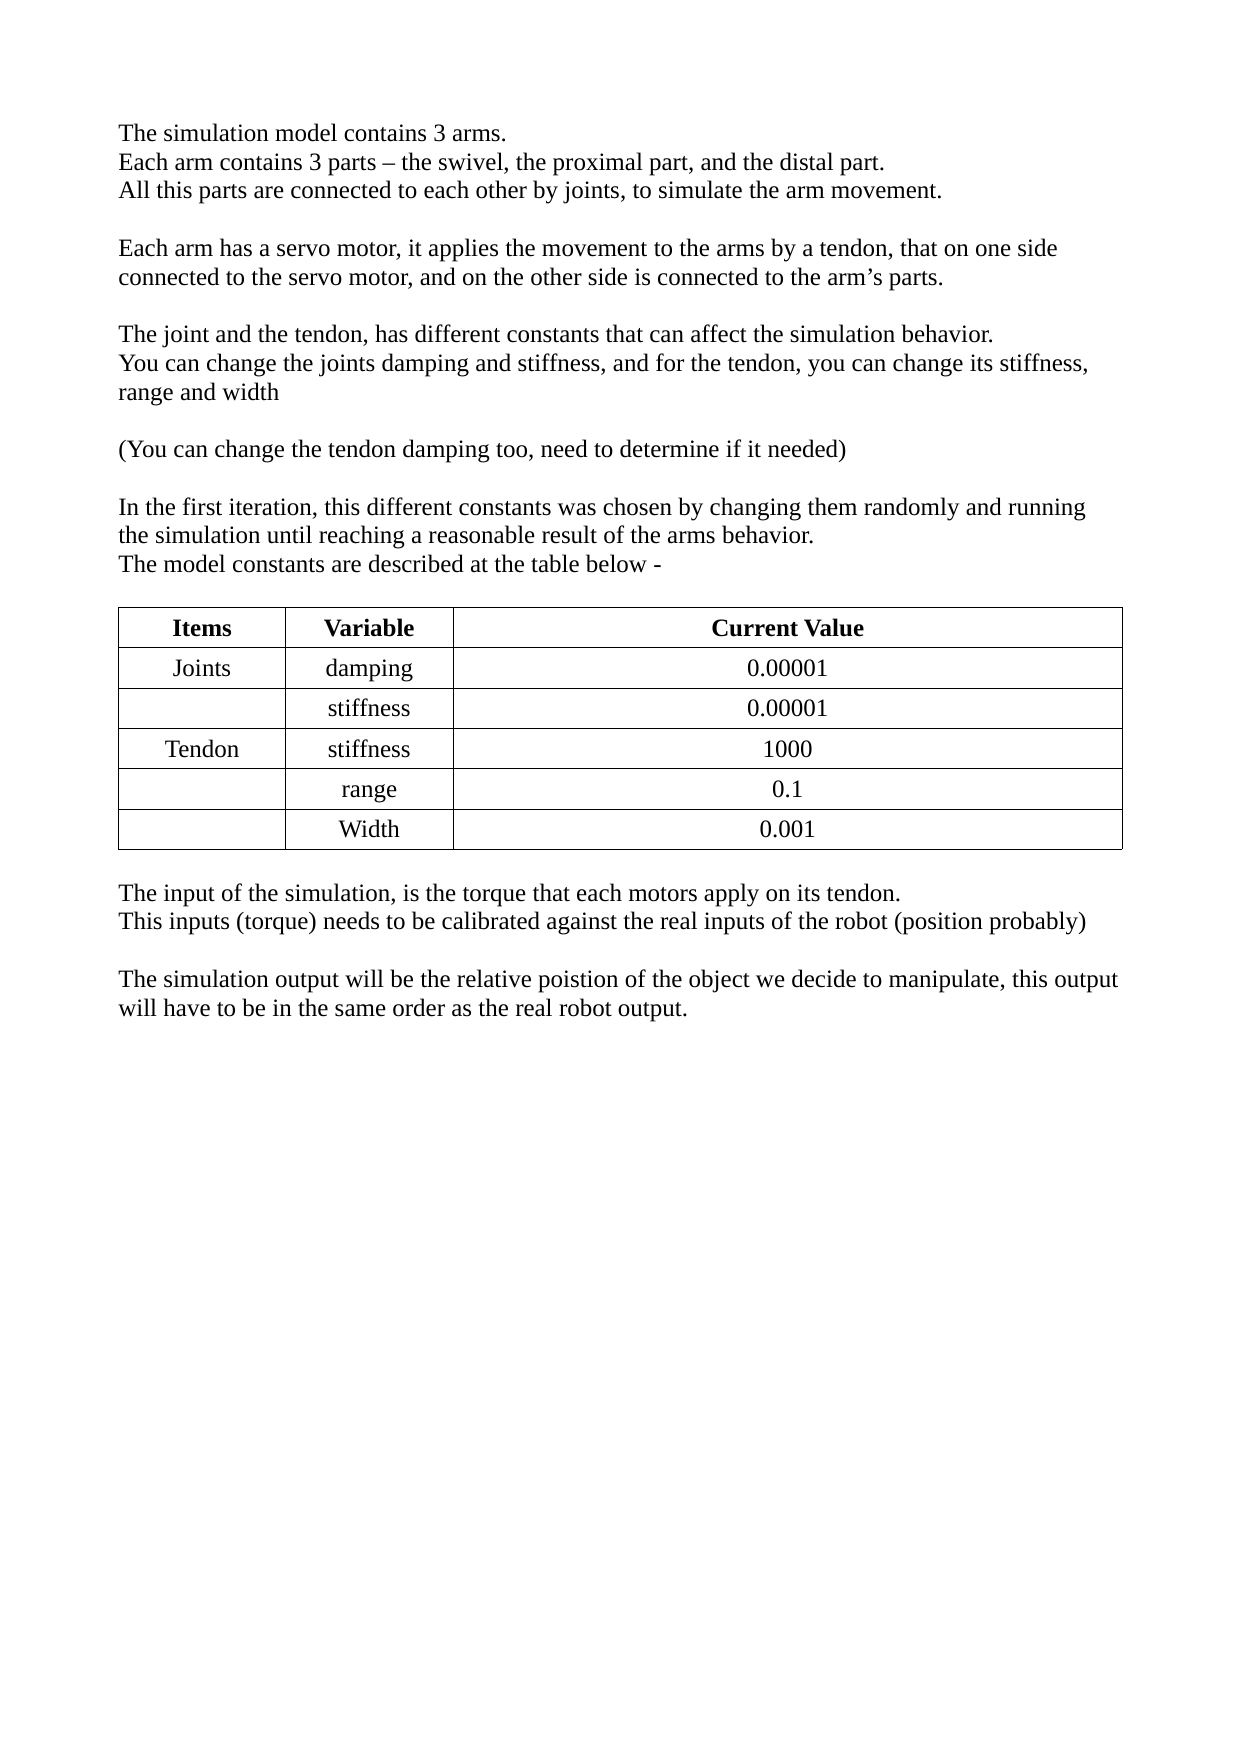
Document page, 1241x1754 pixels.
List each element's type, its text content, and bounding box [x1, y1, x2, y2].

table_cell stiffness [286, 689, 453, 728]
text In the first iteration, this different constants was chosen by changing them randomly and running the simulation until reaching a reasonable result of the arms behavior. [118, 492, 1122, 549]
text (You can change the tendon damping too, need to determine if it needed) [118, 434, 1122, 463]
text The joint and the tendon, has different constants that can affect the simulation behavior. [118, 319, 1122, 348]
table_cell 0.00001 [454, 648, 1122, 687]
text Each arm contains 3 parts – the swivel, the proximal part, and the distal part. [118, 147, 1122, 176]
table_cell Joints [119, 648, 285, 687]
table_cell damping [286, 648, 453, 687]
table_cell 0.1 [454, 769, 1122, 808]
table_header Current Value [454, 608, 1122, 647]
table_cell Width [286, 810, 453, 849]
table_cell 0.001 [454, 810, 1122, 849]
table_cell range [286, 769, 453, 808]
text All this parts are connected to each other by joints, to simulate the arm movement. [118, 176, 1122, 204]
text You can change the joints damping and stiffness, and for the tendon, you can change its stiffness, range and width [118, 348, 1122, 406]
text The simulation model contains 3 arms. [118, 118, 1122, 147]
table_cell [119, 689, 285, 728]
table_header Variable [286, 608, 453, 647]
text Each arm has a servo motor, it applies the movement to the arms by a tendon, that on one side connected to the servo motor, and on the other side is connected to the arm’s parts. [118, 233, 1122, 291]
table_cell 0.00001 [454, 689, 1122, 728]
table_cell [119, 769, 285, 808]
table_cell 1000 [454, 729, 1122, 768]
text This inputs (torque) needs to be calibrated against the real inputs of the robot (position probably) [118, 906, 1122, 935]
table_cell stiffness [286, 729, 453, 768]
text The model constants are described at the table below - [118, 549, 1122, 578]
table_cell Tendon [119, 729, 285, 768]
table_header Items [119, 608, 285, 647]
text The input of the simulation, is the torque that each motors apply on its tendon. [118, 878, 1122, 906]
table_cell [119, 810, 285, 849]
text The simulation output will be the relative poistion of the object we decide to manipulate, this output will have to be in the same order as the real robot output. [118, 964, 1122, 1021]
